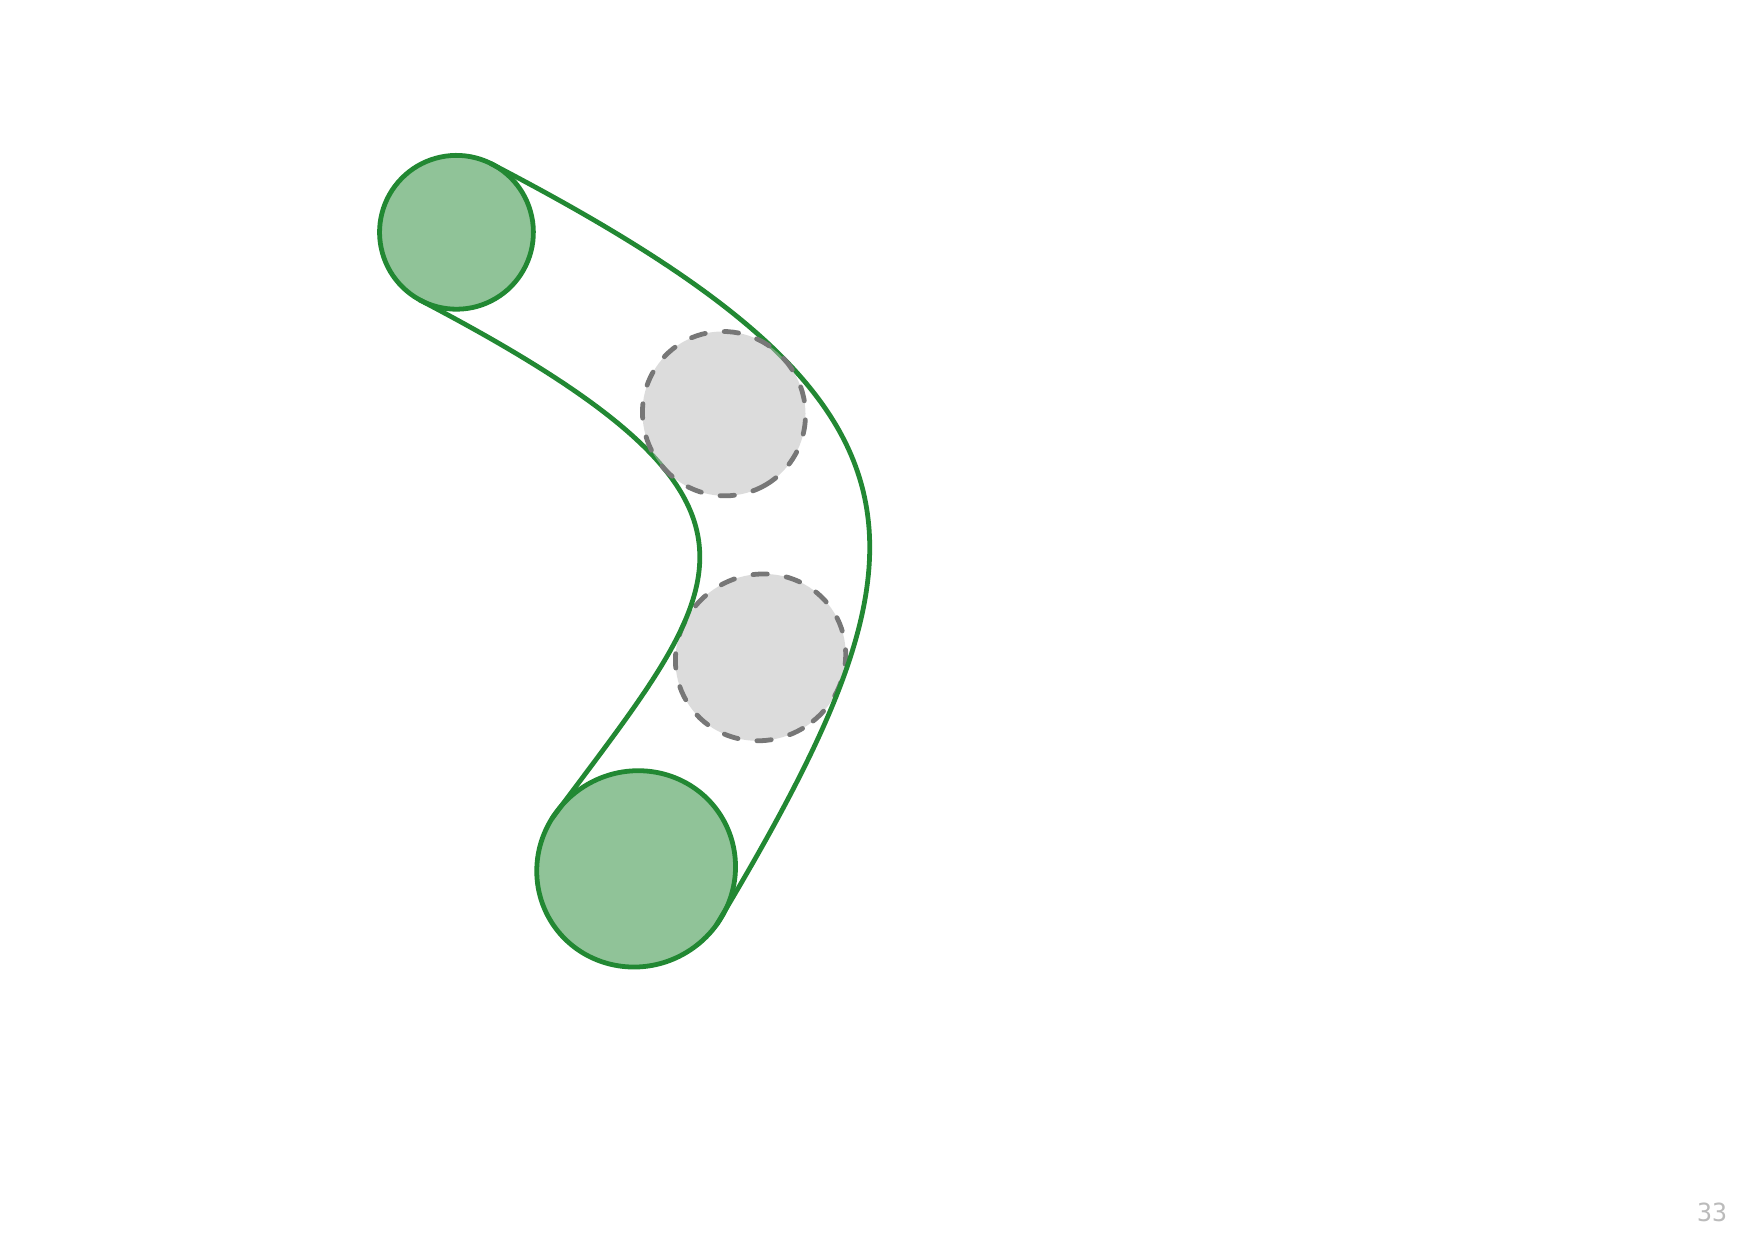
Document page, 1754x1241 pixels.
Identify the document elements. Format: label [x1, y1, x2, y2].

text_box [642, 331, 806, 496]
text_box [379, 155, 534, 310]
text_box [675, 573, 846, 741]
text_box [536, 770, 736, 968]
